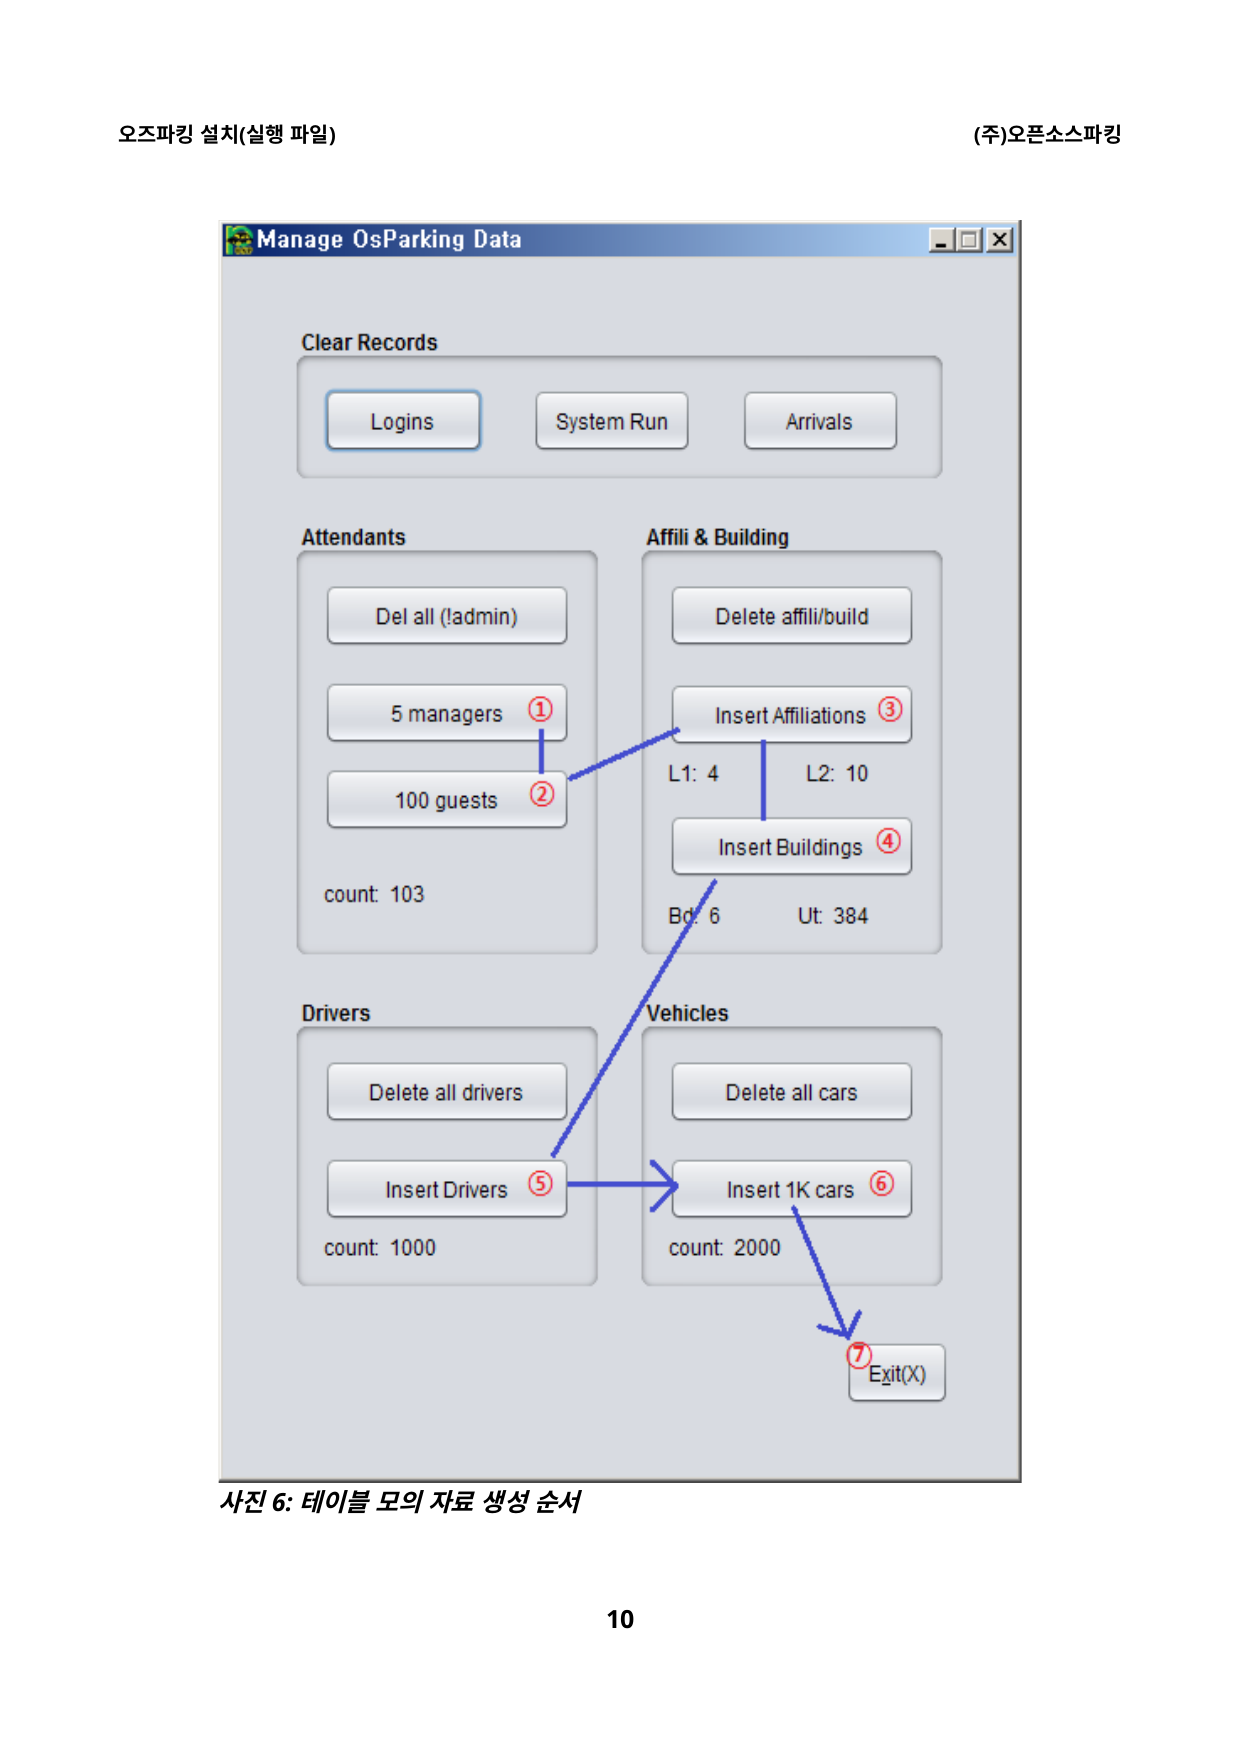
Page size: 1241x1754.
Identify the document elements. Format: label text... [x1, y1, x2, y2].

picture [218, 220, 1022, 1483]
text 사진 6: 테이블 모의 자료 생성 순서 [218, 1483, 1022, 1519]
